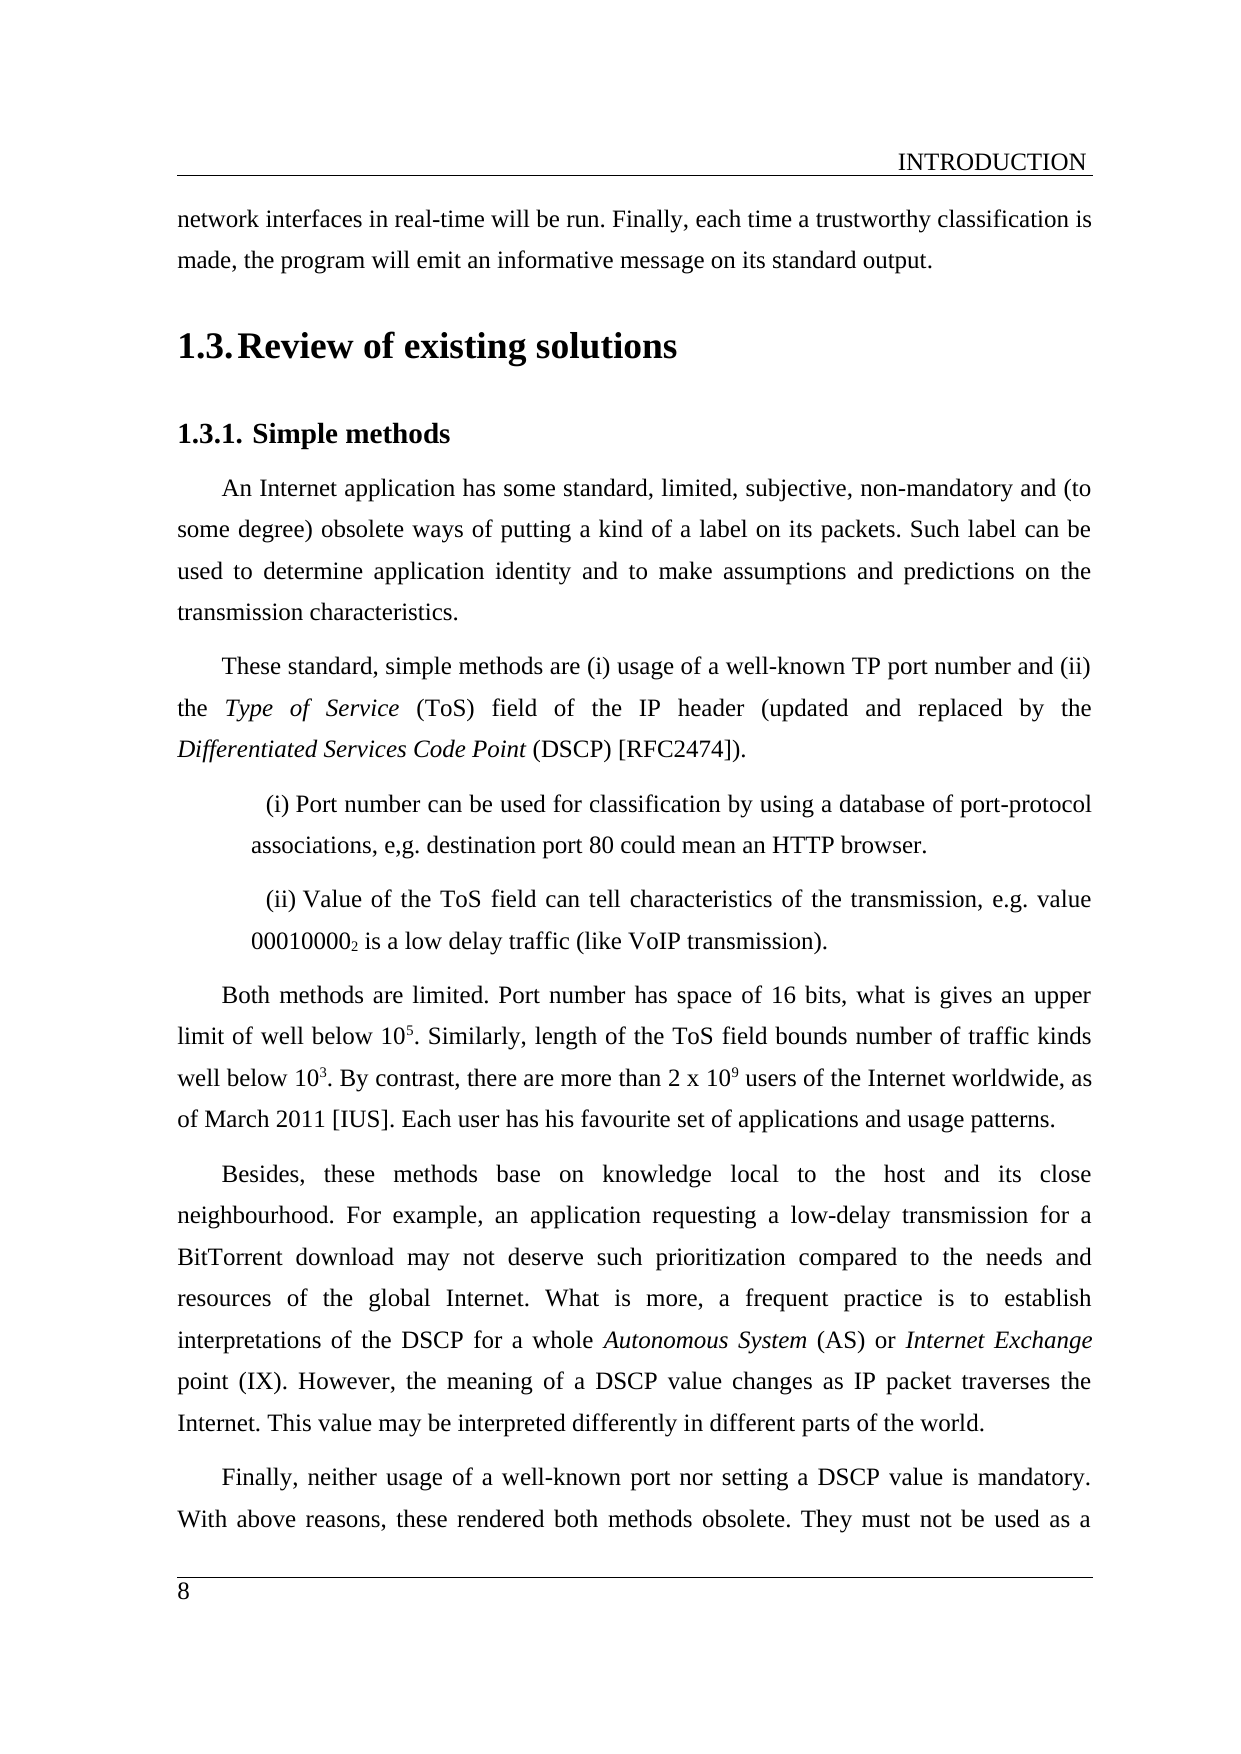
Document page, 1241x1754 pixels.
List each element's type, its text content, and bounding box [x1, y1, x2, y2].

text Finally, neither usage of a well-known port nor setting a DSCP value is mandatory. With above reasons, these rendered both methods obsolete. They must not be used as a [177, 1463, 1093, 1532]
text An Internet application has some standard, limited, subjective, non-mandatory and (to some degree) obsolete ways of putting a kind of a label on its packets. Such label can be used to determine application identity and to make assumptions and predictions on the transmission characteristics. [177, 474, 1093, 626]
text Besides, these methods base on knowledge local to the host and its close neighbourhood. For example, an application requesting a low-delay transmission for a BitTorrent download may not deserve such prioritization compared to the needs and resources of the global Internet. What is more, a frequent practice is to establish interpretations of the DSCP for a whole Autonomous System (AS) or Internet Exchange point (IX). However, the meaning of a DSCP value changes as IP packet traverses the Internet. This value may be interpreted differently in different parts of the world. [177, 1160, 1093, 1437]
list Port number can be used for classification by using a database of port-protocol associations, e,g. destination port 80 could mean an HTTP browser. [221, 790, 1093, 859]
list Value of the ToS field can tell characteristics of the transmission, e.g. value 000100002 is a low delay traffic (like VoIP transmission). [221, 885, 1093, 954]
subtitle Review of existing solutions [177, 326, 1093, 367]
text Both methods are limited. Port number has space of 16 bits, what is gives an upper limit of well below 105. Similarly, length of the ToS field bounds number of traffic kinds well below 103. By contrast, there are more than 2 x 109 users of the Internet worldwide, as of March 2011 [IUS]. Each user has his favourite set of applications and usage patterns. [177, 981, 1093, 1133]
text These standard, simple methods are (i) usage of a well-known TP port number and (ii) the Type of Service (ToS) field of the IP header (updated and replaced by the Differentiated Services Code Point (DSCP) [RFC2474]). [177, 652, 1093, 763]
subtitle Simple methods [177, 417, 1093, 449]
text network interfaces in real-time will be run. Finally, each time a trustworthy classification is made, the program will emit an informative message on its standard output. [177, 205, 1093, 274]
